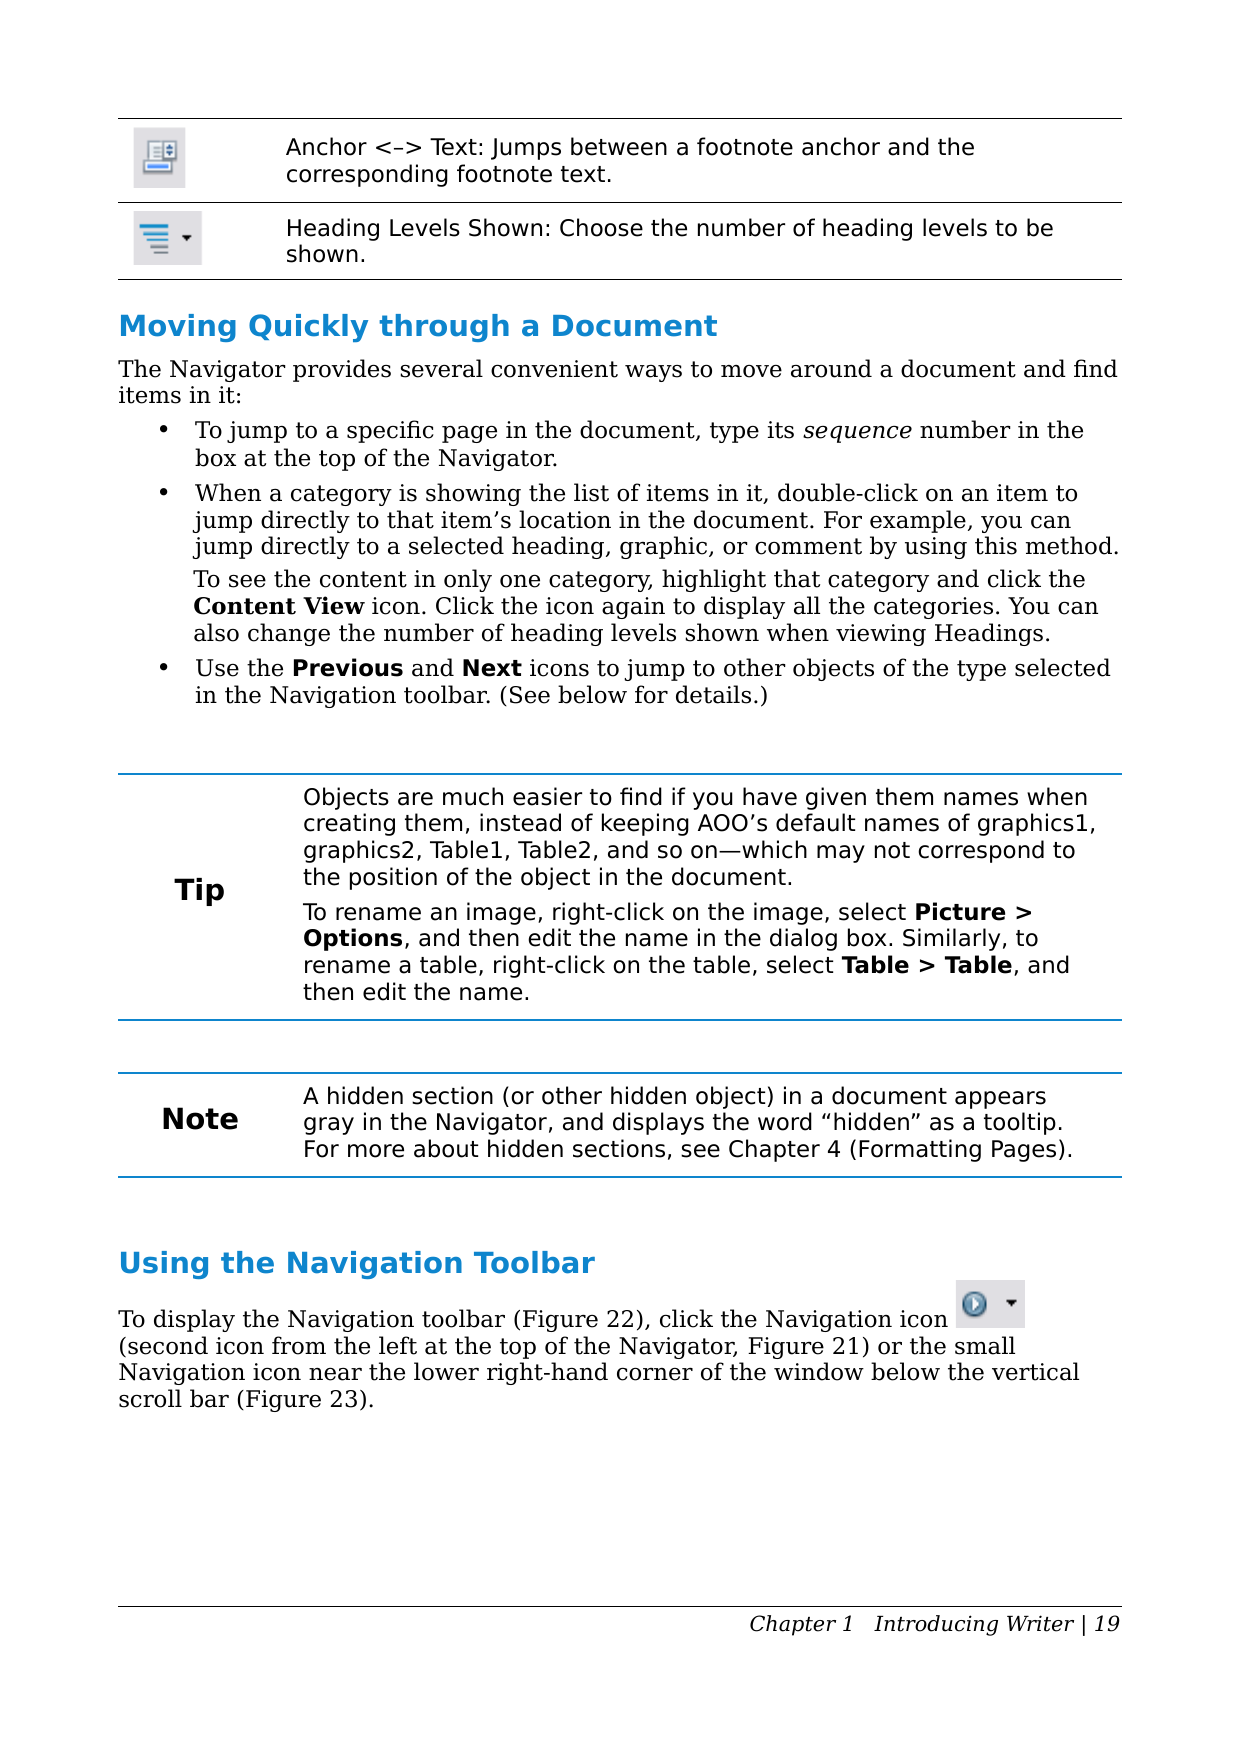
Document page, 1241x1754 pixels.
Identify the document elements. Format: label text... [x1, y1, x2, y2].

table_cell Anchor <–> Text: Jumps between a footnote anchor and the corresponding footnote text. [270, 119, 1122, 202]
table_header Tip [118, 775, 281, 1018]
table_header A hidden section (or other hidden object) in a document appears gray in the Navigator, and displays the word “hidden” as a tooltip. For more about hidden sections, see Chapter 4 (Formatting Pages). [281, 1074, 1122, 1176]
picture [133, 127, 186, 188]
picture [133, 211, 204, 265]
text To display the Navigation toolbar (Figure 22), click the Navigation icon (second icon from the left at the top of the Navigator, Figure 21) or the small Navigation icon near the lower right-hand corner of the window below the vertical scroll bar (Figure 23). [118, 1280, 1122, 1413]
table_cell [118, 119, 270, 202]
table_cell Heading Levels Shown: Choose the number of heading levels to be shown. [270, 203, 1122, 279]
table_cell [118, 203, 270, 279]
list The Navigator provides several convenient ways to move around a document and find items in it: [118, 356, 1122, 409]
subtitle Using the Navigation Toolbar [118, 1246, 1122, 1280]
table_header Note [118, 1074, 281, 1176]
subtitle Moving Quickly through a Document [118, 309, 1122, 343]
table_header Objects are much easier to find if you have given them names when creating them, instead of keeping AOO’s default names of graphics1, graphics2, Table1, Table2, and so on—which may not correspond to the position of the object in the document. To rename an image, right-click on the image, select Picture > Options, and then edit the name in the dialog box. Similarly, to rename a table, right-click on the table, select Table > Table, and then edit the name. [281, 775, 1122, 1018]
list To jump to a specific page in the document, type its sequence number in the box at the top of the Navigator. [156, 416, 1122, 471]
list To see the content in only one category, highlight that category and click the Content View icon. Click the icon again to display all the categories. You can also change the number of heading levels shown when viewing Headings. [193, 566, 1122, 647]
list When a category is showing the list of items in it, double-click on an item to jump directly to that item’s location in the document. For example, you can jump directly to a selected heading, graphic, or comment by using this method. [156, 478, 1122, 560]
picture [955, 1280, 1025, 1328]
list Use the Previous and Next icons to jump to other objects of the type selected in the Navigation toolbar. (See below for details.) [156, 653, 1122, 709]
